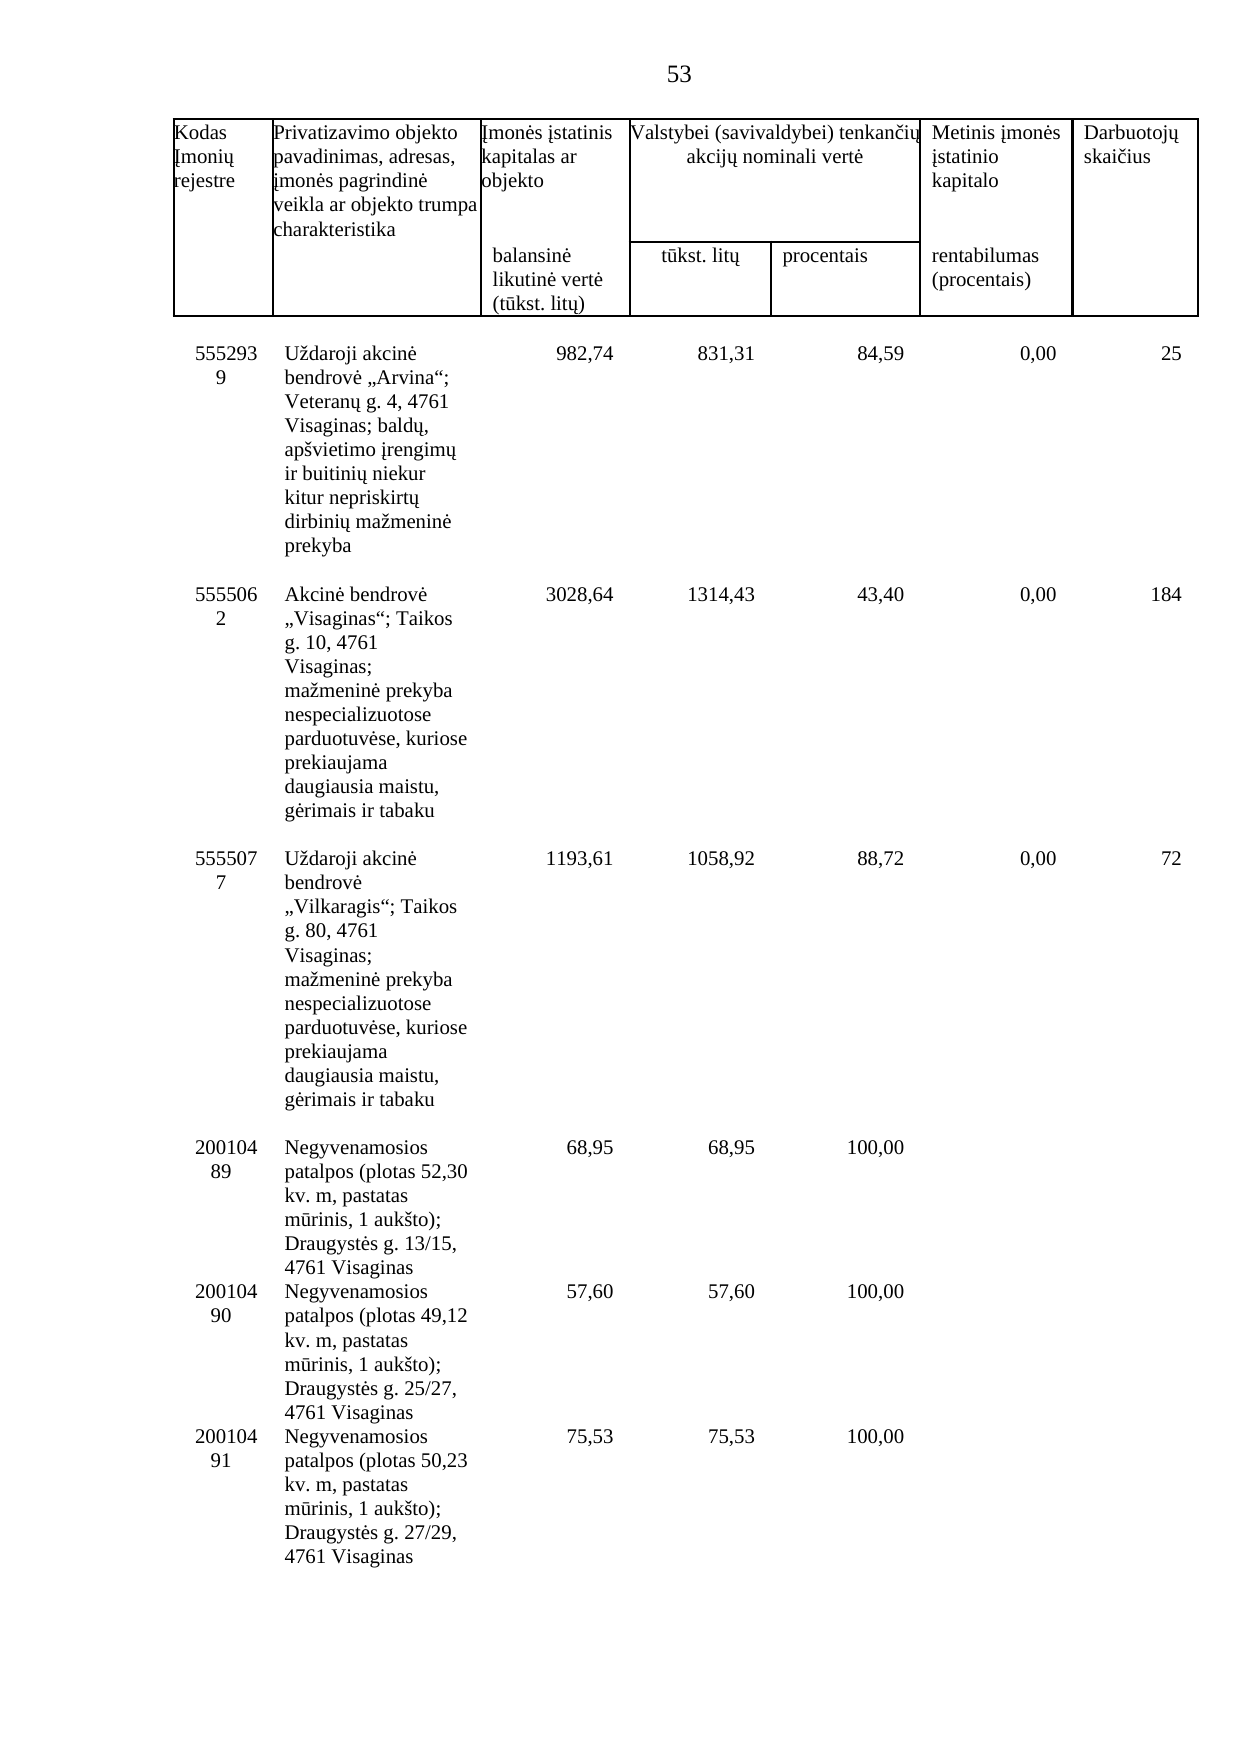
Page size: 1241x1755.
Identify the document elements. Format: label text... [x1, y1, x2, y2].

table_cell 57,60 [481, 1279, 629, 1424]
table_cell [481, 317, 629, 341]
table_cell Darbuotojų skaičius [1074, 120, 1197, 241]
table_cell 20010489 [174, 1135, 273, 1279]
table_cell 43,40 [771, 582, 920, 846]
table_cell 5552939 [174, 341, 273, 582]
table_cell 3028,64 [481, 582, 629, 846]
table_cell Negyvenamosios patalpos (plotas 52,30 kv. m, pastatas mūrinis, 1 aukšto); Draugystės g. 13/15, 4761 Visaginas [273, 1135, 481, 1279]
table_cell [273, 317, 481, 341]
table_cell 75,53 [630, 1424, 771, 1568]
table_cell [1073, 317, 1198, 341]
table_cell 831,31 [630, 341, 771, 582]
table_cell [771, 1568, 920, 1592]
table_cell 0,00 [920, 582, 1072, 846]
table_cell rentabilumas (procentais) [921, 241, 1071, 315]
table_cell Uždaroji akcinė bendrovė „Vilkaragis“; Taikos g. 80, 4761 Visaginas; mažmeninė prekyba nespecializuotose parduotuvėse, kuriose prekiaujama daugiausia maistu, gėrimais ir tabaku [273, 846, 481, 1135]
table_cell Valstybei (savivaldybei) tenkančių akcijų nominali vertė [631, 120, 919, 241]
table_cell 5555077 [174, 846, 273, 1135]
table_cell 88,72 [771, 846, 920, 1135]
table_cell Negyvenamosios patalpos (plotas 49,12 kv. m, pastatas mūrinis, 1 aukšto); Draugystės g. 25/27, 4761 Visaginas [273, 1279, 481, 1424]
table_cell [274, 241, 480, 315]
table_cell 184 [1073, 582, 1198, 846]
table_cell [481, 1568, 629, 1592]
table_cell [174, 1568, 273, 1592]
table_cell 57,60 [630, 1279, 771, 1424]
table_cell tūkst. litų [631, 243, 770, 315]
table_cell Privatizavimo objekto pavadinimas, adresas, įmonės pagrindinė veikla ar objekto trumpa charakteristika [274, 120, 480, 241]
table_cell [174, 317, 273, 341]
table_cell 68,95 [630, 1135, 771, 1279]
table_cell [1073, 1568, 1198, 1592]
table_cell 0,00 [920, 846, 1072, 1135]
table_cell 982,74 [481, 341, 629, 582]
table_cell 100,00 [771, 1424, 920, 1568]
table_cell [1073, 1279, 1198, 1424]
table_cell Kodas Įmonių rejestre [175, 120, 272, 241]
table_cell 100,00 [771, 1279, 920, 1424]
table_cell [920, 1135, 1072, 1279]
table_cell [1073, 1135, 1198, 1279]
table_cell 84,59 [771, 341, 920, 582]
table_cell procentais [772, 243, 919, 315]
table_cell balansinė likutinė vertė (tūkst. litų) [482, 241, 629, 315]
table_cell 5555062 [174, 582, 273, 846]
table_cell Metinis įmonės įstatinio kapitalo [921, 120, 1071, 241]
table_cell [630, 317, 771, 341]
table_cell [1074, 241, 1197, 315]
table_cell [175, 241, 272, 315]
table_cell 1058,92 [630, 846, 771, 1135]
table_cell Negyvenamosios patalpos (plotas 50,23 kv. m, pastatas mūrinis, 1 aukšto); Draugystės g. 27/29, 4761 Visaginas [273, 1424, 481, 1568]
table_cell 0,00 [920, 341, 1072, 582]
table_cell 25 [1073, 341, 1198, 582]
table_cell 1193,61 [481, 846, 629, 1135]
table_cell 100,00 [771, 1135, 920, 1279]
table_cell [920, 1568, 1072, 1592]
table_cell [630, 1568, 771, 1592]
table_cell Akcinė bendrovė „Visaginas“; Taikos g. 10, 4761 Visaginas; mažmeninė prekyba nespecializuotose parduotuvėse, kuriose prekiaujama daugiausia maistu, gėrimais ir tabaku [273, 582, 481, 846]
table_cell [920, 317, 1072, 341]
table_cell 75,53 [481, 1424, 629, 1568]
table_cell 1314,43 [630, 582, 771, 846]
table_cell [920, 1424, 1072, 1568]
table_cell [273, 1568, 481, 1592]
table_cell Uždaroji akcinė bendrovė „Arvina“; Veteranų g. 4, 4761 Visaginas; baldų, apšvietimo įrengimų ir buitinių niekur kitur nepriskirtų dirbinių mažmeninė prekyba [273, 341, 481, 582]
table_cell 20010490 [174, 1279, 273, 1424]
table_cell [920, 1279, 1072, 1424]
table_cell [1073, 1424, 1198, 1568]
table_cell Įmonės įstatinis kapitalas ar objekto [482, 120, 629, 241]
table_cell 20010491 [174, 1424, 273, 1568]
table_cell 68,95 [481, 1135, 629, 1279]
table_cell [771, 317, 920, 341]
table_cell 72 [1073, 846, 1198, 1135]
